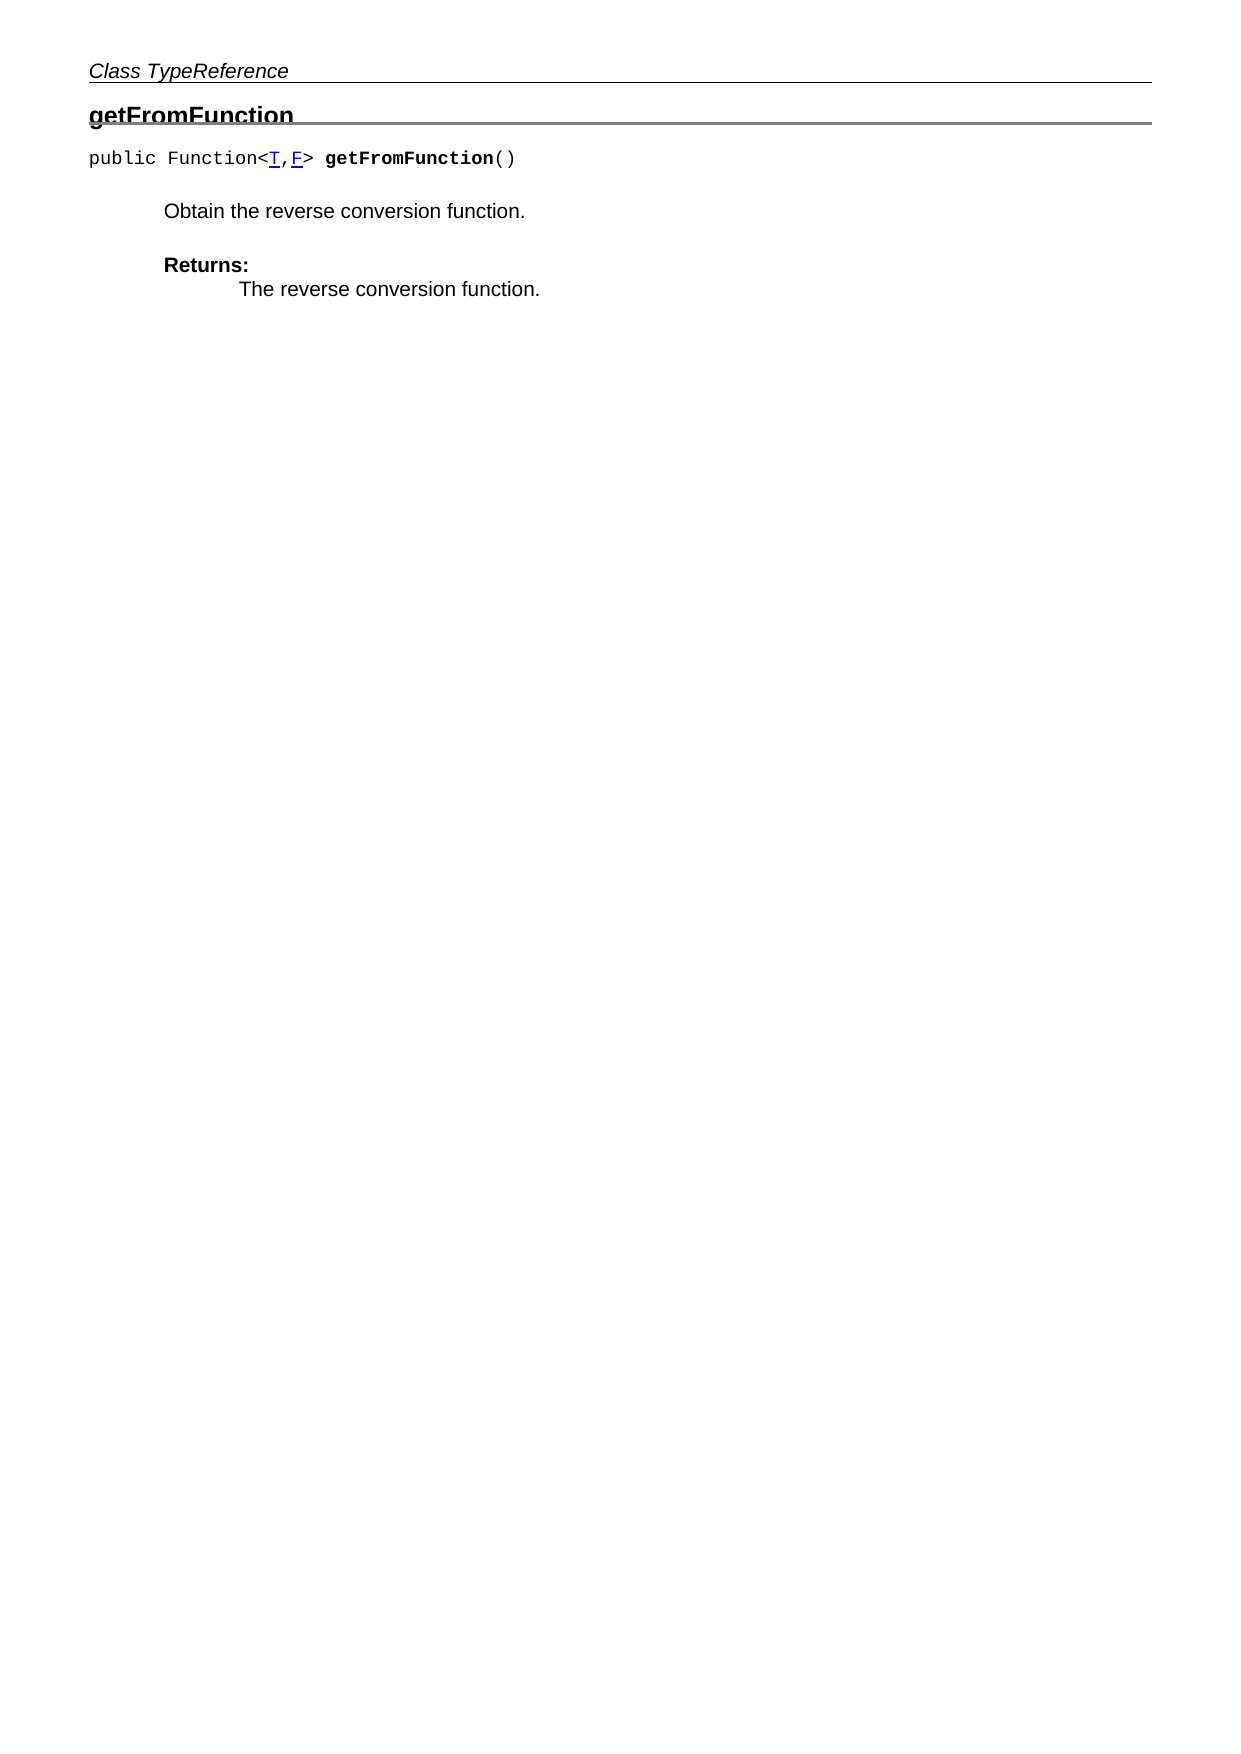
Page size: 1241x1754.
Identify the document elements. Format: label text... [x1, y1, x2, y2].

text public Function<T,F> getFromFunction() [88, 149, 1152, 170]
text Obtain the reverse conversion function. [163, 199, 1152, 223]
text The reverse conversion function. [238, 276, 1152, 300]
text Returns: [163, 252, 1152, 276]
